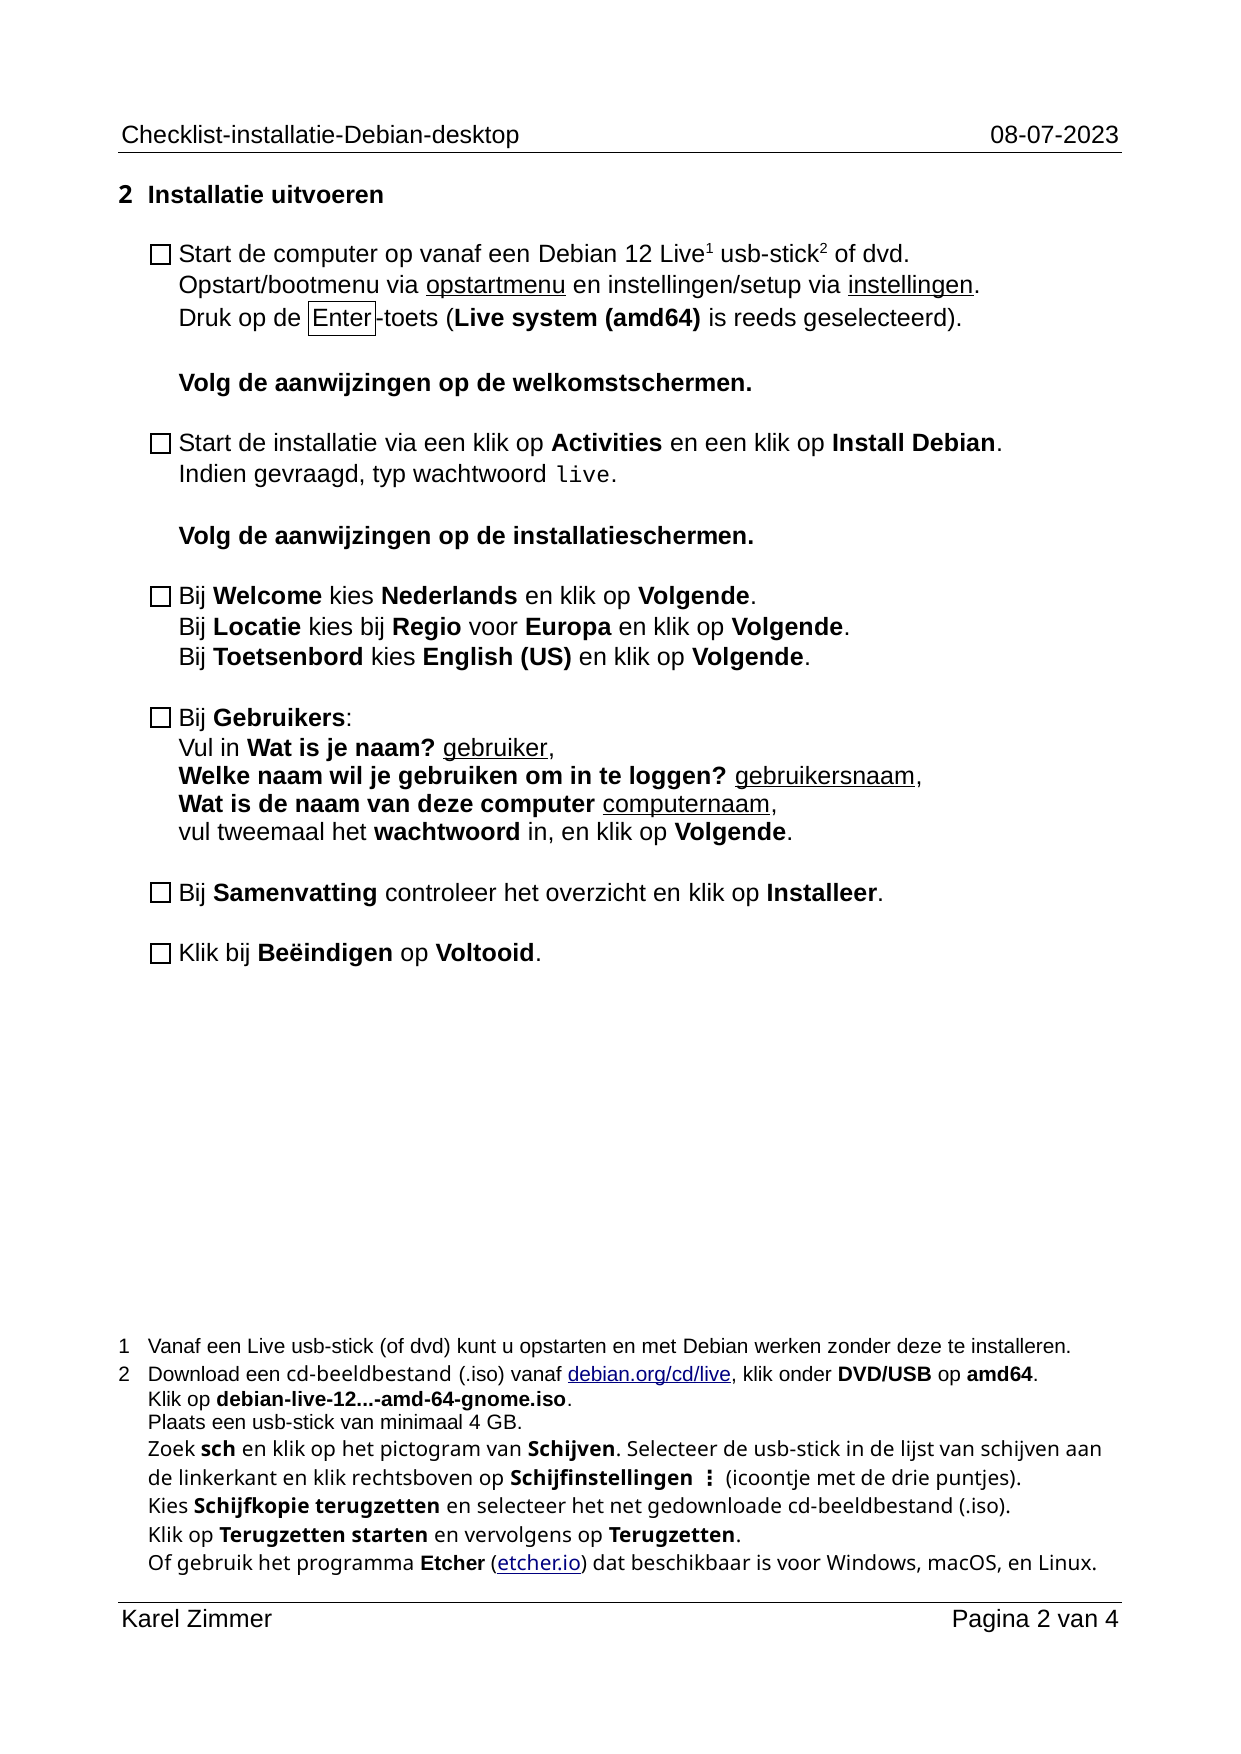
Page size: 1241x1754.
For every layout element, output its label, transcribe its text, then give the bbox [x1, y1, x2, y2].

table_cell [142, 611, 177, 642]
table_cell Bij Toetsenbord kies English (US) en klik op Volgende. [177, 642, 1122, 672]
table_cell Vul in Wat is je naam? gebruiker, Welke naam wil je gebruiken om in te loggen? gebruikersnaam, Wat is de naam van deze computer computernaam, vul tweemaal het wachtwoord in, en klik op Volgende. [177, 733, 1122, 847]
table_cell [142, 300, 177, 337]
table_cell Indien gevraagd, typ wachtwoord live. [177, 458, 1122, 490]
table_cell [142, 672, 177, 702]
table_cell [118, 269, 142, 300]
table_cell [177, 551, 1122, 581]
table_cell [118, 398, 142, 428]
table_cell [118, 458, 142, 490]
table_cell [142, 938, 177, 968]
table_cell [142, 878, 177, 908]
table_cell [177, 337, 1122, 367]
table_cell [142, 398, 177, 428]
table_cell [118, 703, 142, 733]
table_cell [142, 521, 177, 551]
table_cell [142, 703, 177, 733]
table_cell [118, 428, 142, 458]
table_cell [118, 642, 142, 672]
table_cell Druk op de Enter-toets (Live system (amd64) is reeds geselecteerd). [177, 300, 1122, 337]
table_cell [118, 938, 142, 968]
table_cell [142, 847, 177, 877]
table_cell [142, 337, 177, 367]
table_cell [142, 733, 177, 847]
table_cell [142, 581, 177, 611]
table_cell [118, 908, 142, 938]
table_cell [142, 490, 177, 521]
table_cell Opstart/bootmenu via opstartmenu en instellingen/setup via instellingen. [177, 269, 1122, 300]
table_cell Volg de aanwijzingen op de installatieschermen. [177, 521, 1122, 551]
table_cell [177, 398, 1122, 428]
table_cell [118, 581, 142, 611]
table_cell Bij Gebruikers: [177, 703, 1122, 733]
table_cell [118, 672, 142, 702]
table_cell Klik bij Beëindigen op Voltooid. [177, 938, 1122, 968]
table_cell [118, 733, 142, 847]
table_cell [142, 642, 177, 672]
table_cell [177, 490, 1122, 521]
table_cell [118, 847, 142, 877]
table_cell [142, 269, 177, 300]
table_cell [142, 428, 177, 458]
table_cell [118, 337, 142, 367]
table_cell Start de installatie via een klik op Activities en een klik op Install Debian. [177, 428, 1122, 458]
table_cell [118, 521, 142, 551]
table_cell [142, 908, 177, 938]
table_header [142, 239, 177, 269]
table_cell [177, 847, 1122, 877]
table_cell [177, 672, 1122, 702]
table_cell [142, 458, 177, 490]
table_cell [118, 611, 142, 642]
table_cell [177, 908, 1122, 938]
table_header [118, 239, 142, 269]
table_cell [142, 551, 177, 581]
table_cell [118, 878, 142, 908]
table_cell [118, 490, 142, 521]
table_cell [118, 368, 142, 398]
list Installatie uitvoeren [118, 177, 1122, 211]
table_cell [118, 551, 142, 581]
table_cell Bij Locatie kies bij Regio voor Europa en klik op Volgende. [177, 611, 1122, 642]
table_cell Volg de aanwijzingen op de welkomstschermen. [177, 368, 1122, 398]
table_cell [142, 368, 177, 398]
table_header Start de computer op vanaf een Debian 12 Live usb-stick of dvd. [177, 239, 1122, 269]
table_cell Bij Samenvatting controleer het overzicht en klik op Installeer. [177, 878, 1122, 908]
table_cell [118, 300, 142, 337]
table_cell Bij Welcome kies Nederlands en klik op Volgende. [177, 581, 1122, 611]
